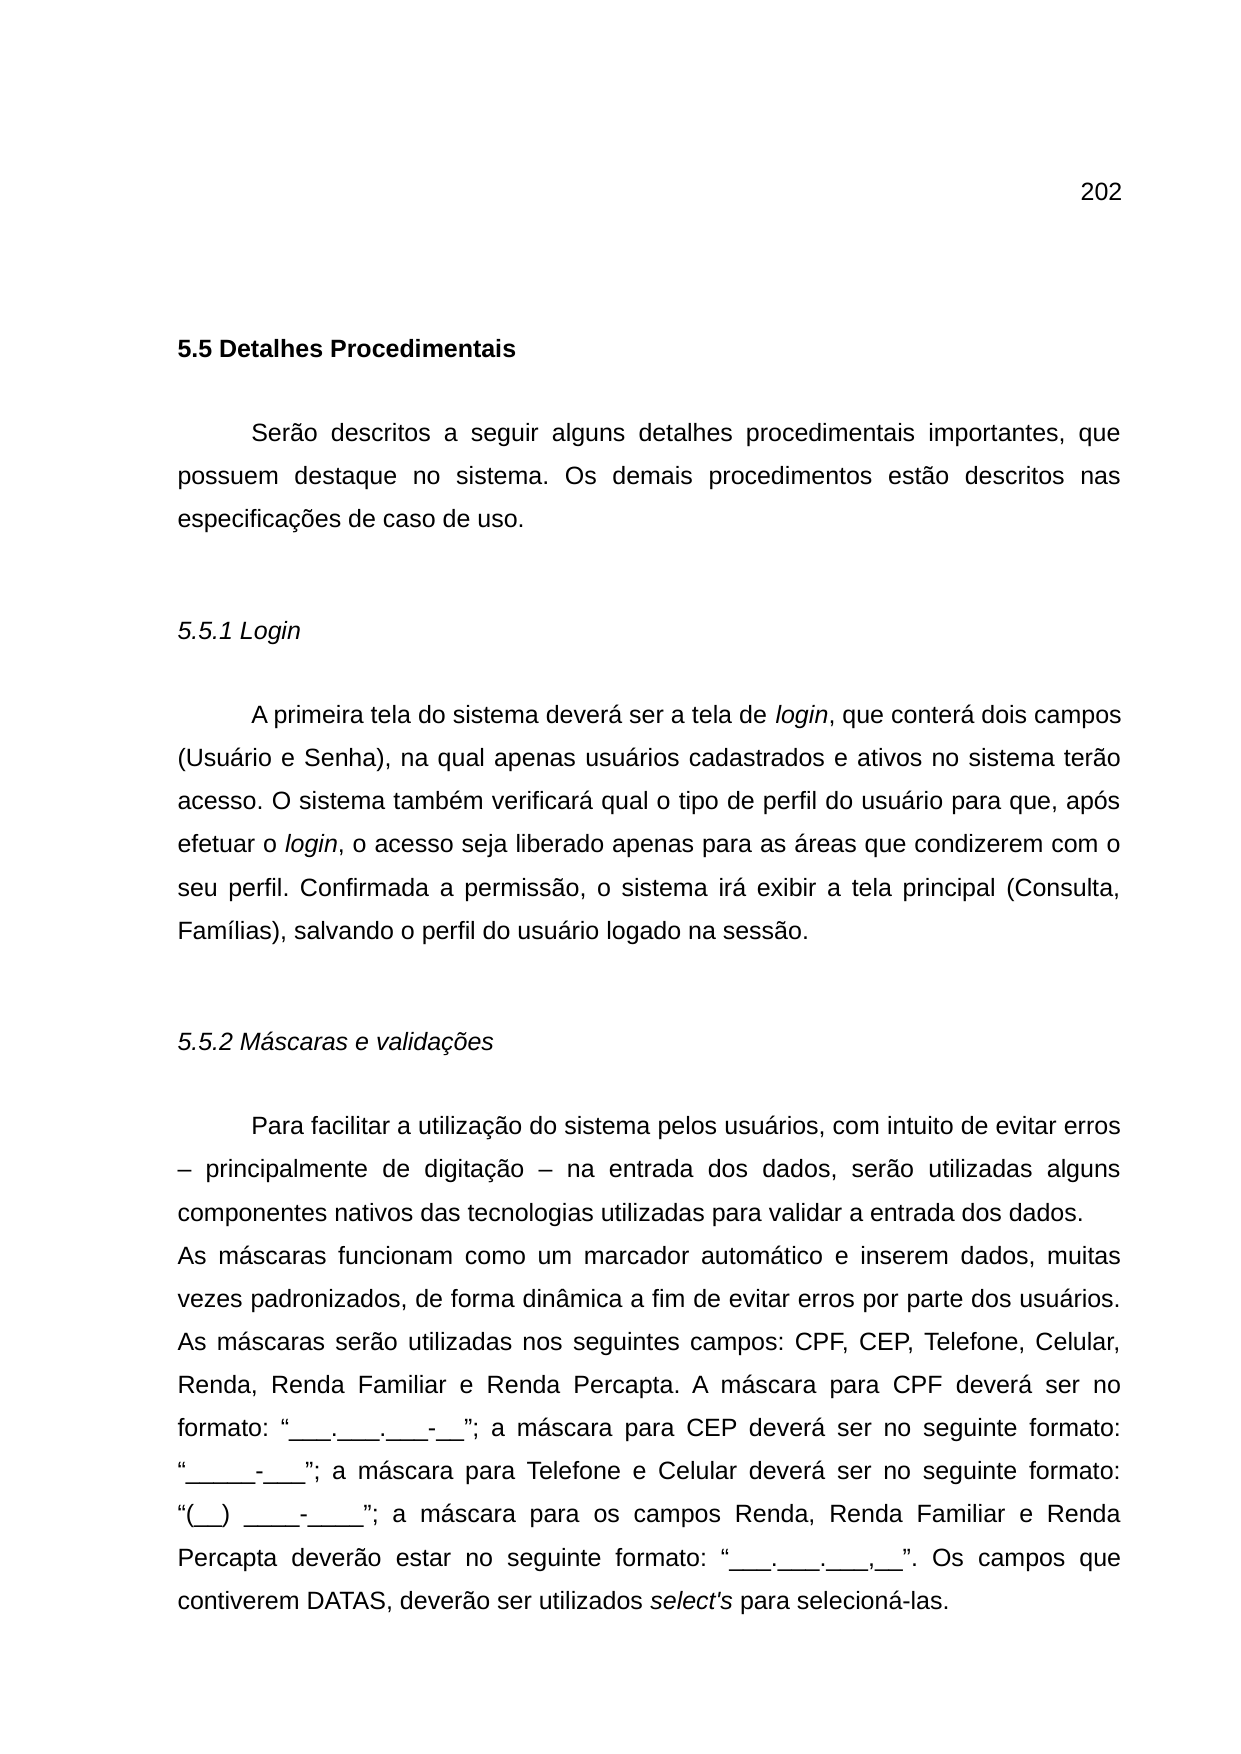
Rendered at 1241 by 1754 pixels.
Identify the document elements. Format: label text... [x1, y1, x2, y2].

text A primeira tela do sistema deverá ser a tela de login, que conterá dois campos (Usuário e Senha), na qual apenas usuários cadastrados e ativos no sistema terão acesso. O sistema também verificará qual o tipo de perfil do usuário para que, após efetuar o login, o acesso seja liberado apenas para as áreas que condizerem com o seu perfil. Confirmada a permissão, o sistema irá exibir a tela principal (Consulta, Famílias), salvando o perfil do usuário logado na sessão. [177, 700, 1122, 944]
text Serão descritos a seguir alguns detalhes procedimentais importantes, que possuem destaque no sistema. Os demais procedimentos estão descritos nas especificações de caso de uso. [177, 418, 1122, 533]
text Para facilitar a utilização do sistema pelos usuários, com intuito de evitar erros – principalmente de digitação – na entrada dos dados, serão utilizadas alguns componentes nativos das tecnologias utilizadas para validar a entrada dos dados. [177, 1111, 1122, 1226]
subtitle 5.5.2 Máscaras e validações [177, 1027, 1122, 1056]
subtitle 5.5 Detalhes Procedimentais [177, 334, 1122, 363]
text As máscaras funcionam como um marcador automático e inserem dados, muitas vezes padronizados, de forma dinâmica a fim de evitar erros por parte dos usuários. As máscaras serão utilizadas nos seguintes campos: CPF, CEP, Telefone, Celular, Renda, Renda Familiar e Renda Percapta. A máscara para CPF deverá ser no formato: “___.___.___-__”; a máscara para CEP deverá ser no seguinte formato: “_____-___”; a máscara para Telefone e Celular deverá ser no seguinte formato: “(__) ____-____”; a máscara para os campos Renda, Renda Familiar e Renda Percapta deverão estar no seguinte formato: “___.___.___,__”. Os campos que contiverem DATAS, deverão ser utilizados select's para selecioná-las. [177, 1241, 1122, 1614]
subtitle 5.5.1 Login [177, 616, 1122, 644]
